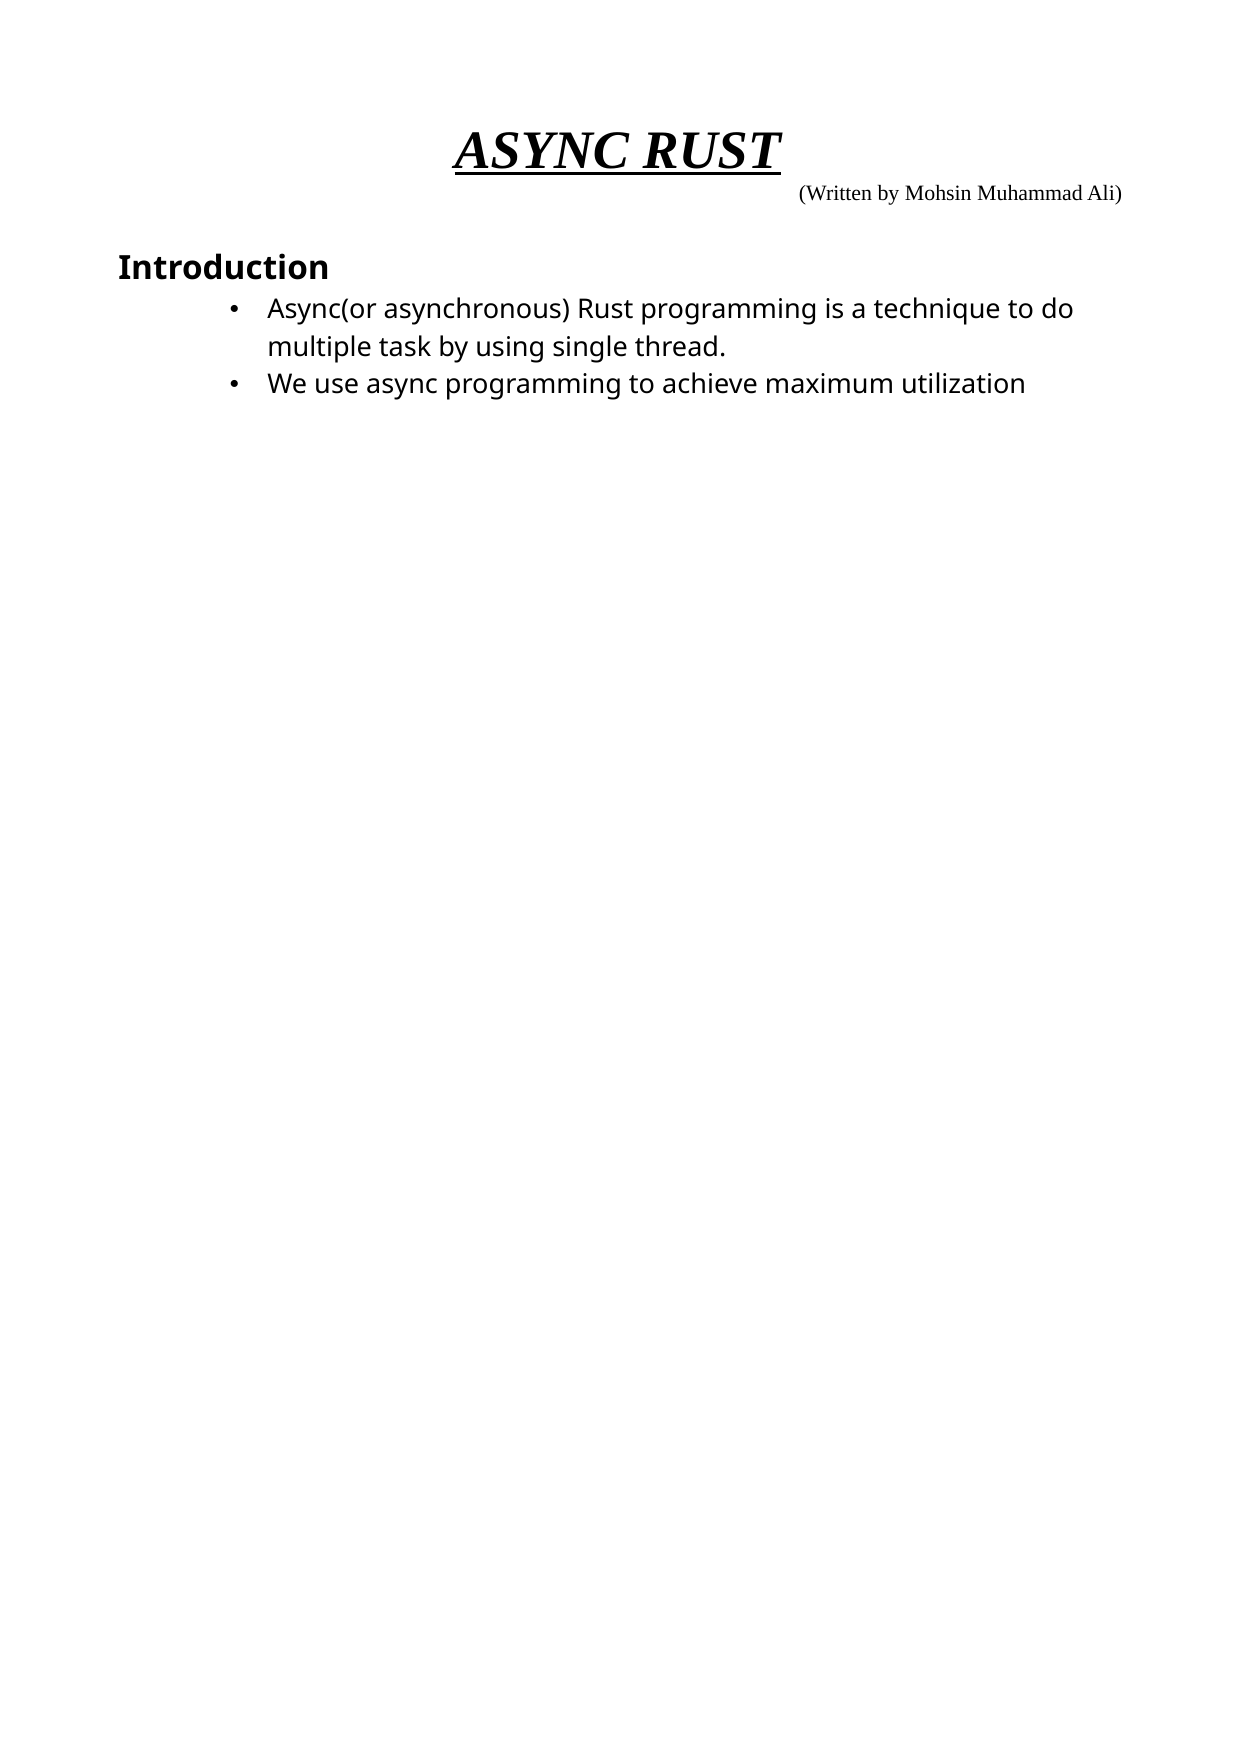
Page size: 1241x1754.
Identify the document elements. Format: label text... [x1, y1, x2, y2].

text (Written by Mohsin Muhammad Ali) [118, 180, 1122, 206]
list Async(or asynchronous) Rust programming is a technique to do multiple task by using single thread. [229, 289, 1122, 363]
text Introduction [118, 244, 1122, 289]
text ASYNC RUST [118, 118, 1122, 180]
list We use async programming to achieve maximum utilization [229, 363, 1122, 401]
